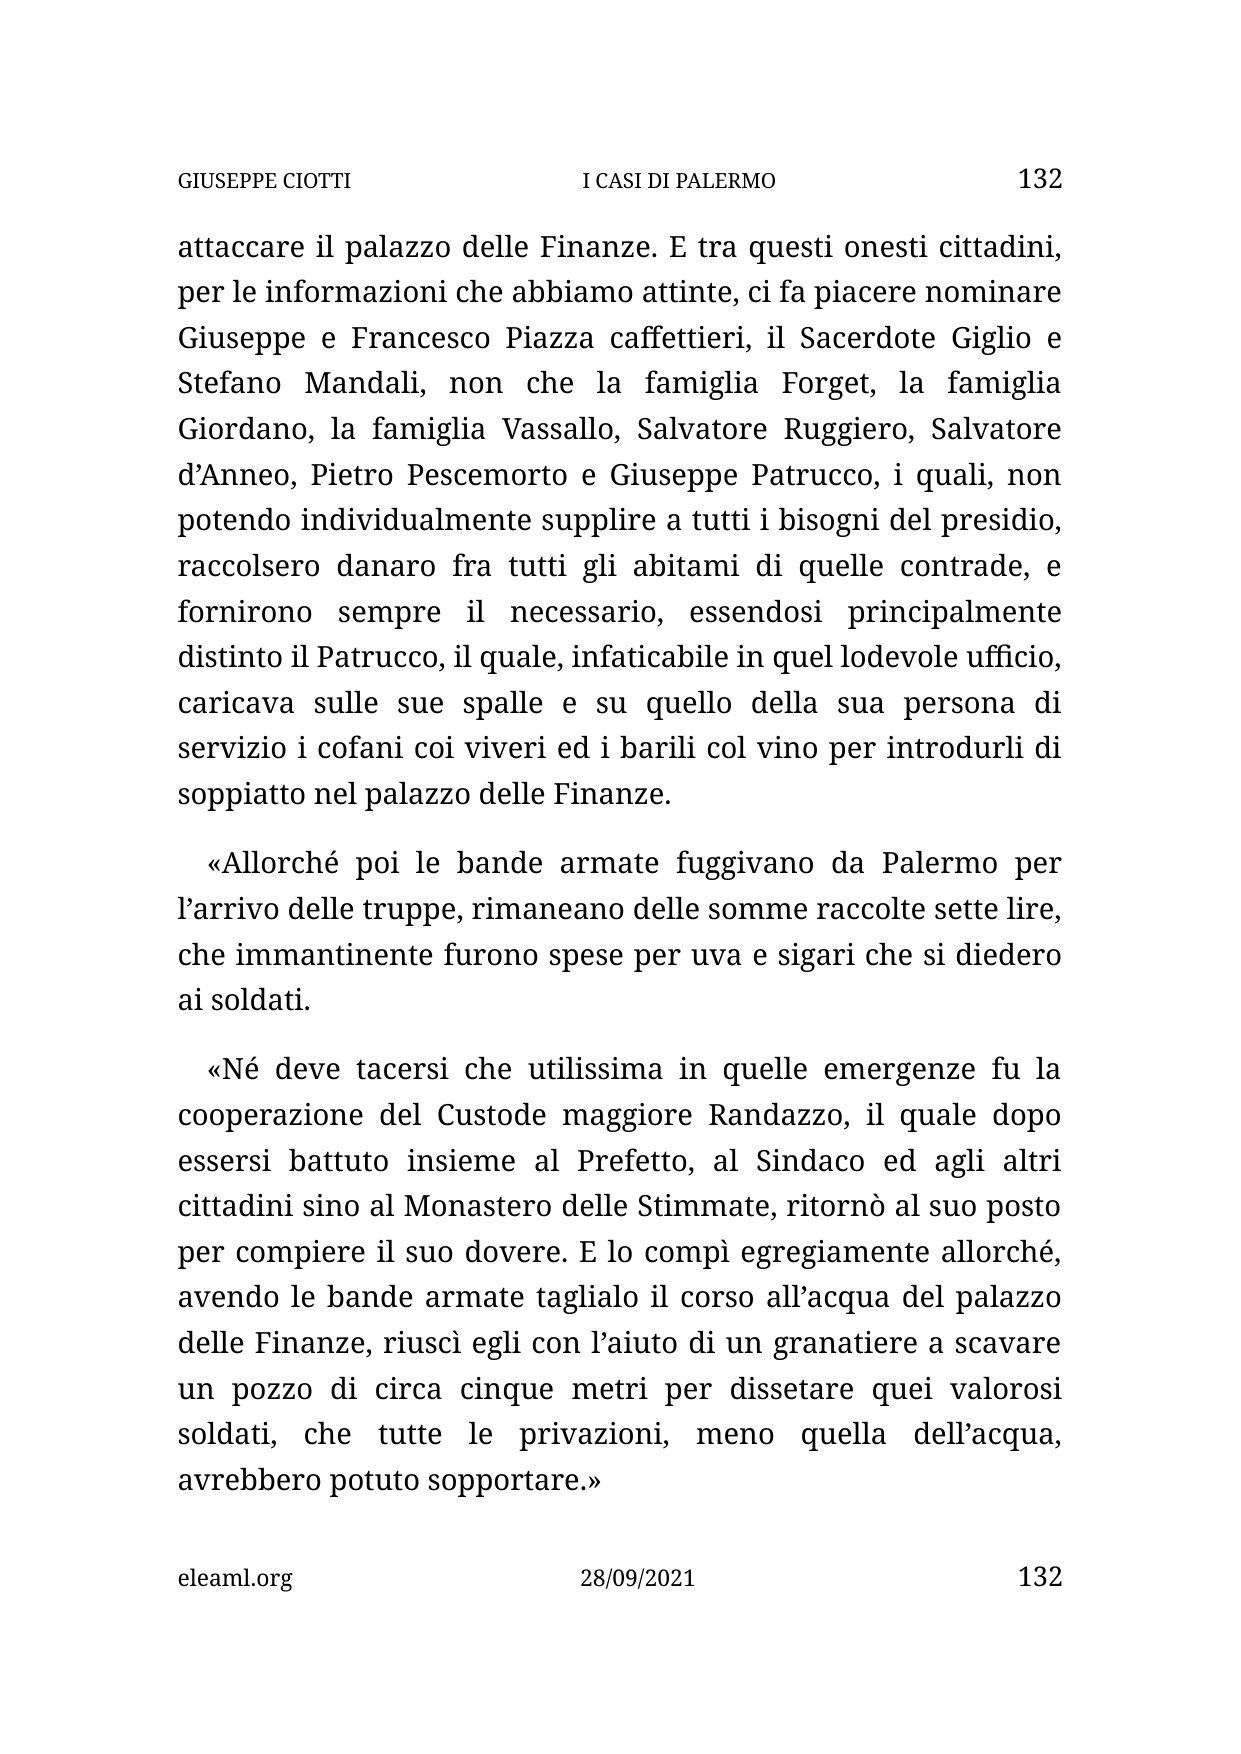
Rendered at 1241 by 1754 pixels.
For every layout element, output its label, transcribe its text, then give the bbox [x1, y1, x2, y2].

text «Né deve tacersi che utilissima in quelle emergenze fu la cooperazione del Custode maggiore Randazzo, il quale dopo essersi battuto insieme al Prefetto, al Sindaco ed agli altri cittadini sino al Monastero delle Stimmate, ritornò al suo posto per compiere il suo dovere. E lo compì egregiamente allorché, avendo le bande armate taglialo il corso all’acqua del palazzo delle Finanze, riuscì egli con l’aiuto di un granatiere a scavare un pozzo di circa cinque metri per dissetare quei valorosi soldati, che tutte le privazioni, meno quella dell’acqua, avrebbero potuto sopportare.» [177, 1048, 1063, 1499]
text «Allorché poi le bande armate fuggivano da Palermo per l’arrivo delle truppe, rimaneano delle somme raccolte sette lire, che immantinente furono spese per uva e sigari che si diedero ai soldati. [177, 842, 1063, 1019]
text attaccare il palazzo delle Finanze. E tra questi onesti cittadini, per le informazioni che abbiamo attinte, ci fa piacere nominare Giuseppe e Francesco Piazza caffettieri, il Sacerdote Giglio e Stefano Mandali, non che la famiglia Forget, la famiglia Giordano, la famiglia Vassallo, Salvatore Ruggiero, Salvatore d’Anneo, Pietro Pescemorto e Giuseppe Patrucco, i quali, non potendo individualmente supplire a tutti i bisogni del presidio, raccolsero danaro fra tutti gli abitami di quelle contrade, e fornirono sempre il necessario, essendosi principalmente distinto il Patrucco, il quale, infaticabile in quel lodevole ufficio, caricava sulle sue spalle e su quello della sua persona di servizio i cofani coi viveri ed i barili col vino per introdurli di soppiatto nel palazzo delle Finanze. [177, 226, 1063, 813]
